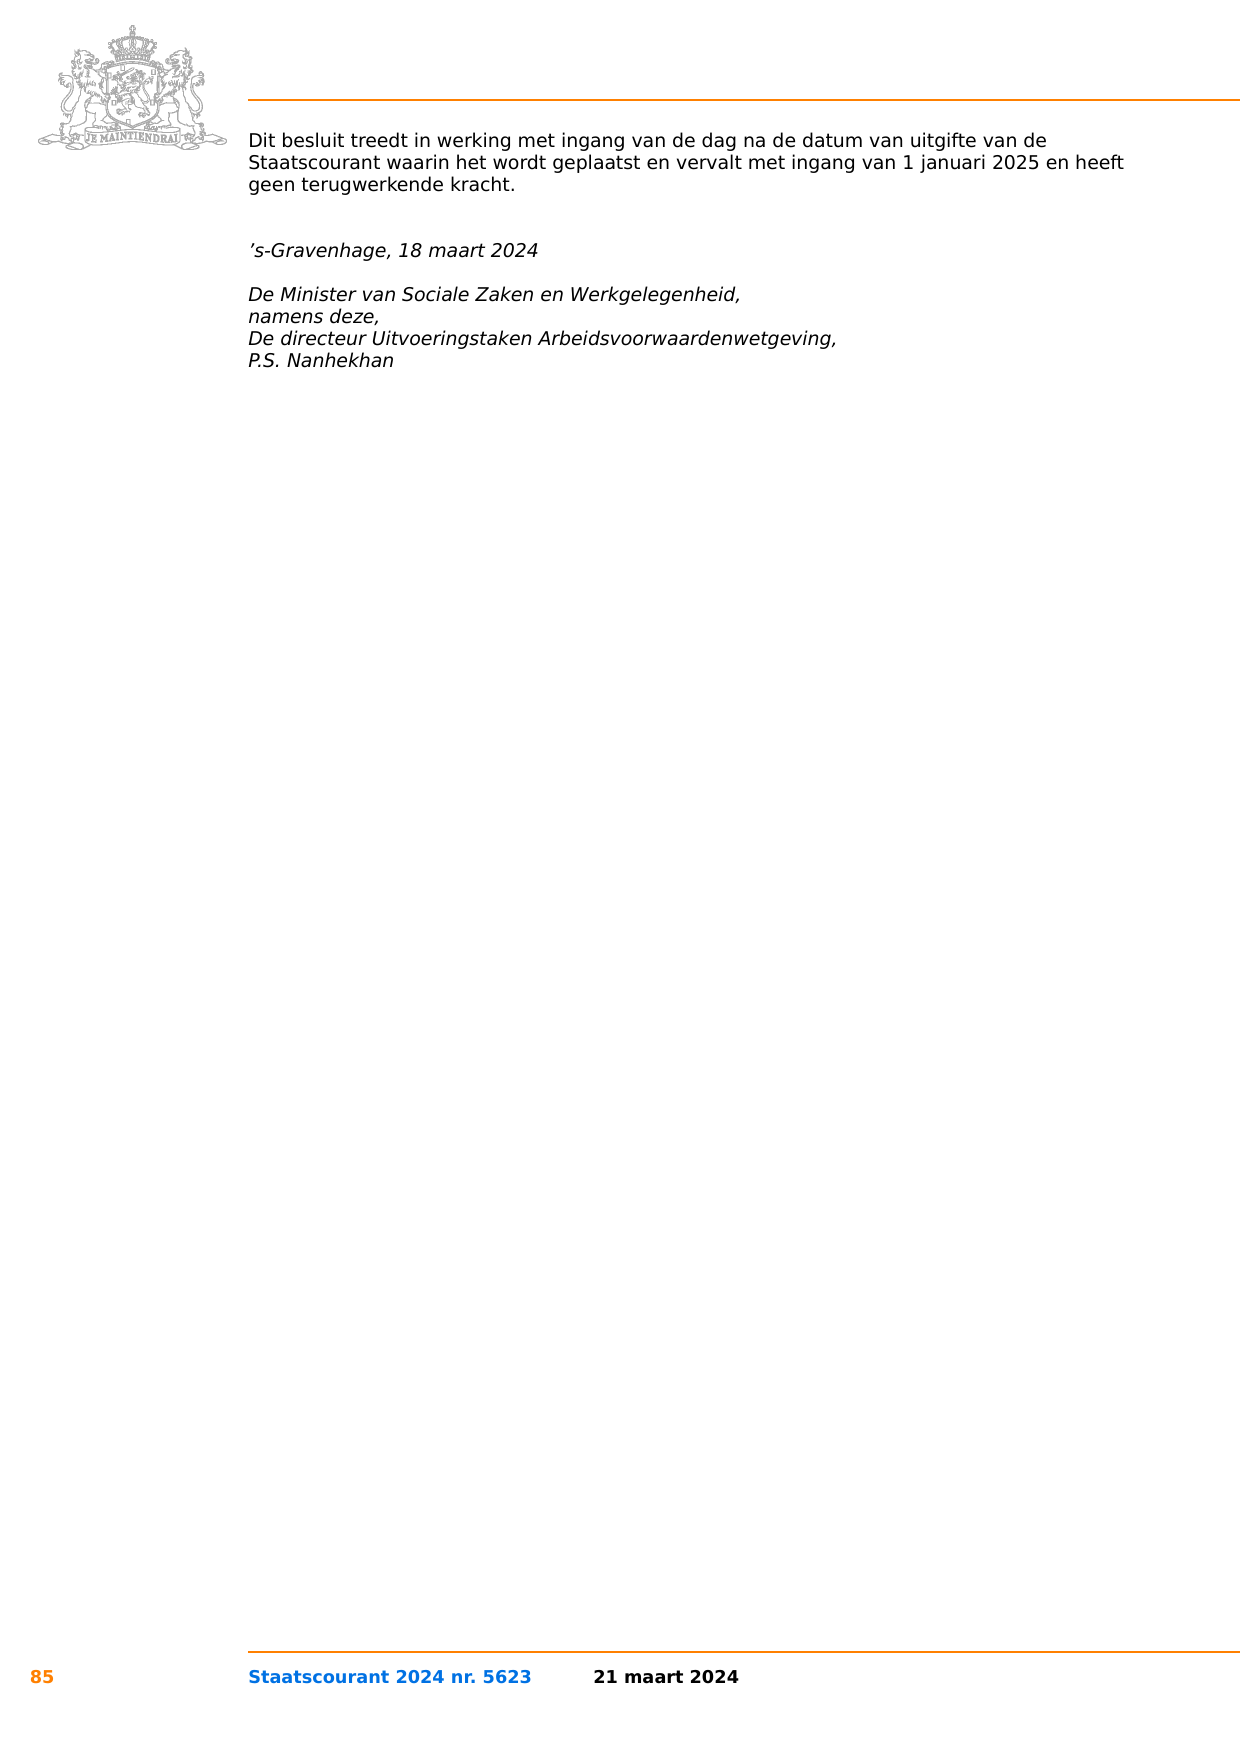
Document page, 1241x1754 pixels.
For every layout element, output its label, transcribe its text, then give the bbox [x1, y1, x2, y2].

text Dit besluit treedt in werking met ingang van de dag na de datum van uitgifte van de Staatscourant waarin het wordt geplaatst en vervalt met ingang van 1 januari 2025 en heeft geen terugwerkende kracht. [248, 130, 1163, 196]
text ’s-Gravenhage, 18 maart 2024 [248, 240, 1163, 262]
text De Minister van Sociale Zaken en Werkgelegenheid, namens deze, De directeur Uitvoeringstaken Arbeidsvoorwaardenwetgeving, P.S. Nanhekhan [248, 283, 1163, 371]
picture [38, 25, 227, 150]
